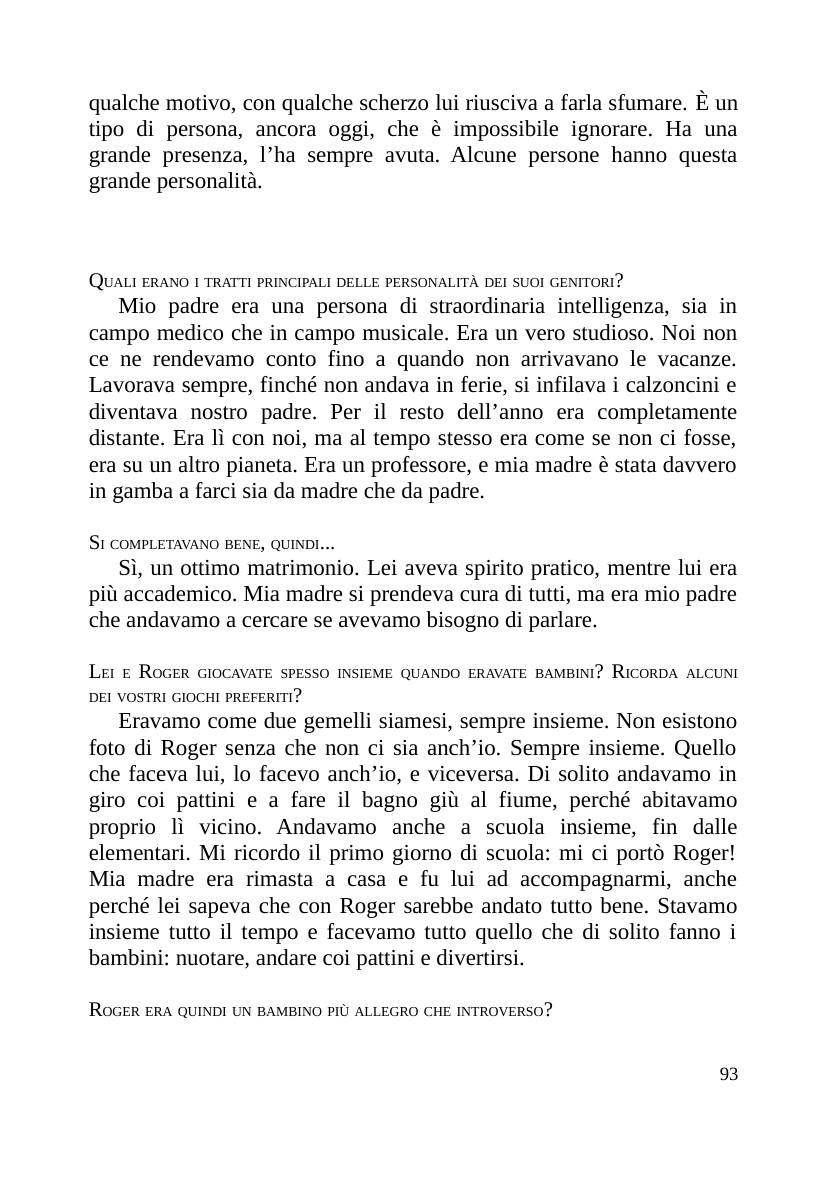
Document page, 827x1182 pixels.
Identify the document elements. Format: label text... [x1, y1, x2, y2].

text Quali erano i tratti principali delle personalità dei suoi genitori? [88, 268, 738, 292]
text Eravamo come due gemelli siamesi, sempre insieme. Non esistono foto di Roger senza che non ci sia anch’io. Sempre insieme. Quello che faceva lui, lo facevo anch’io, e viceversa. Di solito andavamo in giro coi pattini e a fare il bagno giù al fiume, perché abitavamo proprio lì vicino. Andavamo anche a scuola insieme, fin dalle elementari. Mi ricordo il primo giorno di scuola: mi ci portò Roger! Mia madre era rimasta a casa e fu lui ad accompagnarmi, anche perché lei sapeva che con Roger sarebbe andato tutto bene. Stavamo insieme tutto il tempo e facevamo tutto quello che di solito fanno i bambini: nuotare, andare coi pattini e divertirsi. [88, 707, 738, 971]
text Roger era quindi un bambino più allegro che introverso? [88, 997, 738, 1021]
text Si completavano bene, quindi... [88, 530, 738, 554]
text Lei e Roger giocavate spesso insieme quando eravate bambini? Ricorda alcuni dei vostri giochi preferiti? [88, 659, 738, 707]
text Sì, un ottimo matrimonio. Lei aveva spirito pratico, mentre lui era più accademico. Mia madre si prendeva cura di tutti, ma era mio padre che andavamo a cercare se avevamo bisogno di parlare. [88, 554, 738, 633]
text qualche motivo, con qualche scherzo lui riusciva a farla sfumare. è un tipo di persona, ancora oggi, che è impossibile ignorare. Ha una grande presenza, l’ha sempre avuta. Alcune persone hanno questa grande personalità. [88, 88, 738, 194]
text Mio padre era una persona di straordinaria intelligenza, sia in campo medico che in campo musicale. Era un vero studioso. Noi non ce ne rendevamo conto fino a quando non arrivavano le vacanze. Lavorava sempre, finché non andava in ferie, si infilava i calzoncini e diventava nostro padre. Per il resto dell’anno era completamente distante. Era lì con noi, ma al tempo stesso era come se non ci fosse, era su un altro pianeta. Era un professore, e mia madre è stata davvero in gamba a farci sia da madre che da padre. [88, 292, 738, 503]
